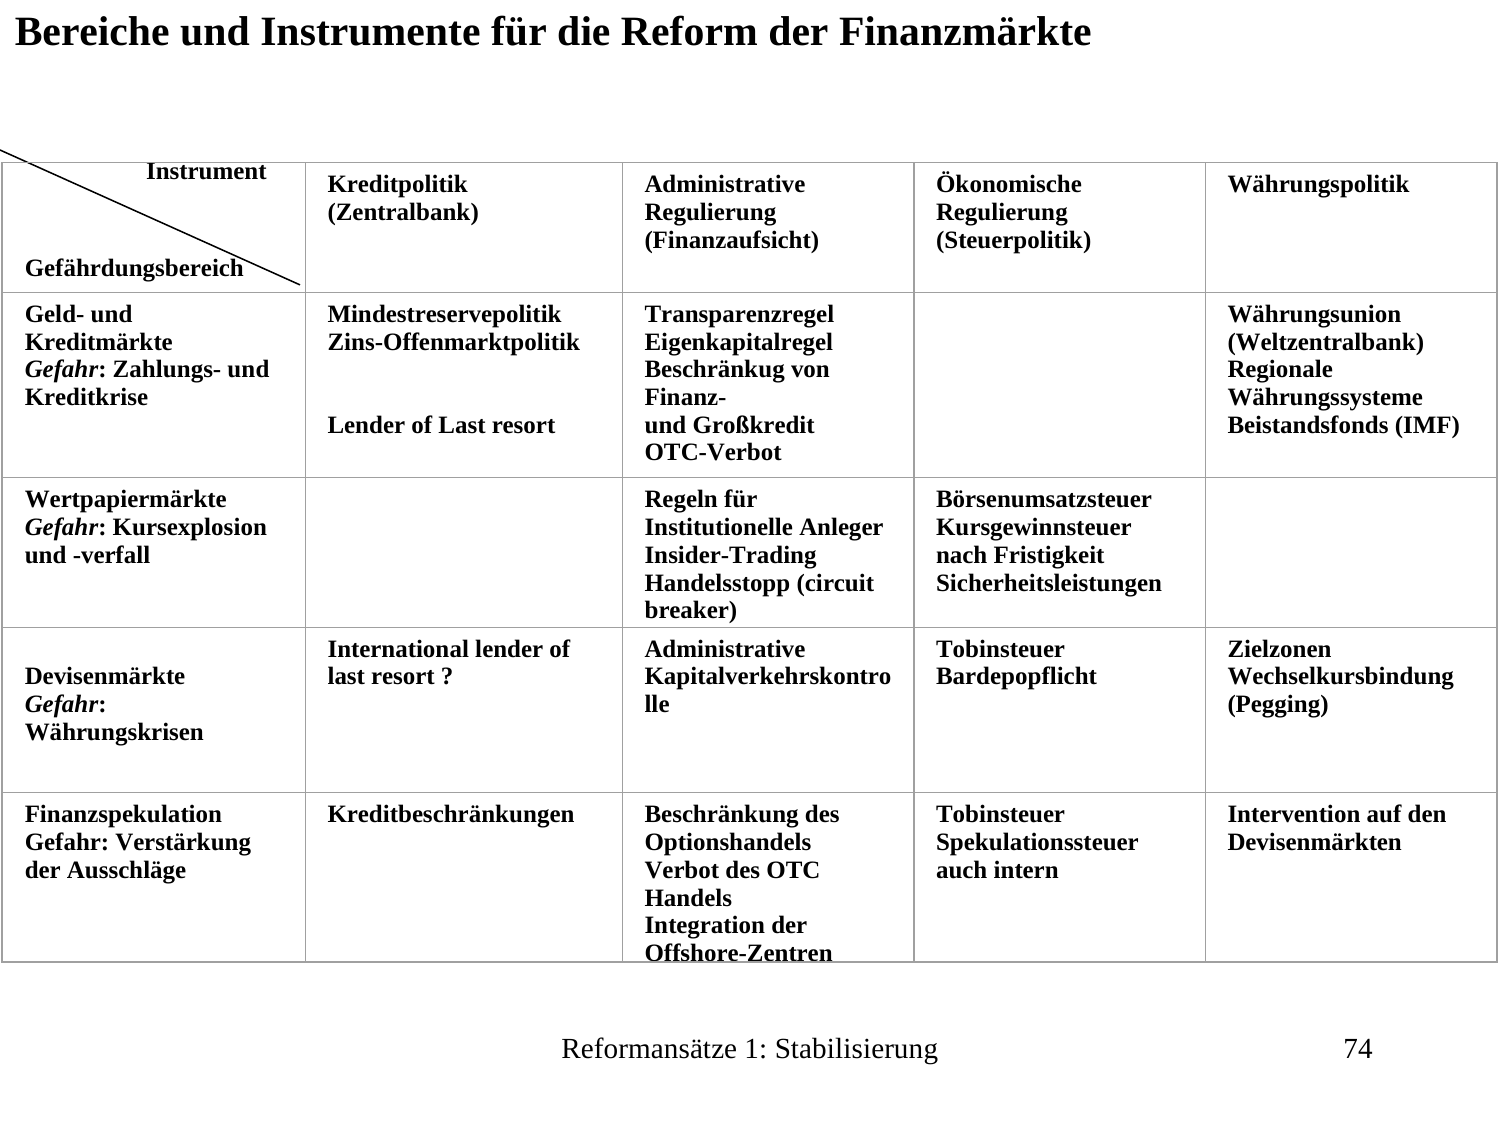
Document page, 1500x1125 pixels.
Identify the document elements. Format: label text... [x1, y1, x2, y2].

text_box Tobinsteuer Bardepopflicht [921, 628, 1199, 792]
text_box Intervention auf den Devisenmärkten [1212, 793, 1490, 961]
text_box Beschränkung des Optionshandels Verbot des OTC Handels Integration der Offshore-Zentren [629, 793, 907, 961]
text_box Devisenmärkte Gefahr: Währungskrisen [10, 628, 299, 792]
text_box Kreditpolitik (Zentralbank) [312, 163, 616, 292]
text_box Ökonomische Regulierung (Steuerpolitik) [921, 163, 1199, 292]
text_box Bereiche und Instrumente für die Reform der Finanzmärkte [0, 0, 1500, 110]
text_box Börsenumsatzsteuer Kursgewinnsteuer nach Fristigkeit Sicherheitsleistungen [921, 478, 1199, 627]
text_box Administrative Regulierung (Finanzaufsicht) [629, 163, 907, 292]
text_box Instrument [3, 163, 10, 221]
text_box Instrument [0, 149, 288, 221]
text_box Finanzspekulation Gefahr: Verstärkung der Ausschläge [10, 793, 299, 961]
text_box Währungsunion (Weltzentralbank) Regionale Währungssysteme Beistandsfonds (IMF) [1212, 293, 1490, 477]
text_box Transparenzregel Eigenkapitalregel Beschränkug von Finanz- und Großkredit OTC-Verbot [629, 293, 907, 477]
text_box Zielzonen Wechselkursbindung (Pegging) [1212, 628, 1490, 792]
text_box International lender of last resort ? [312, 628, 616, 792]
text_box Regeln für Institutionelle Anleger Insider-Trading Handelsstopp (circuit breaker) [629, 478, 907, 627]
text_box Geld- und Kreditmärkte Gefahr: Zahlungs- und Kreditkrise [10, 293, 299, 477]
text_box Wertpapiermärkte Gefahr: Kursexplosion und -verfall [10, 478, 299, 627]
text_box Gefährdungsbereich [10, 163, 299, 292]
text_box Administrative Kapitalverkehrskontrolle [629, 628, 907, 792]
text_box Währungspolitik [1212, 163, 1490, 292]
text_box Kreditbeschränkungen [312, 793, 616, 961]
text_box Tobinsteuer Spekulationssteuer auch intern [921, 793, 1199, 961]
text_box Mindestreservepolitik Zins-Offenmarktpolitik Lender of Last resort [312, 293, 616, 477]
